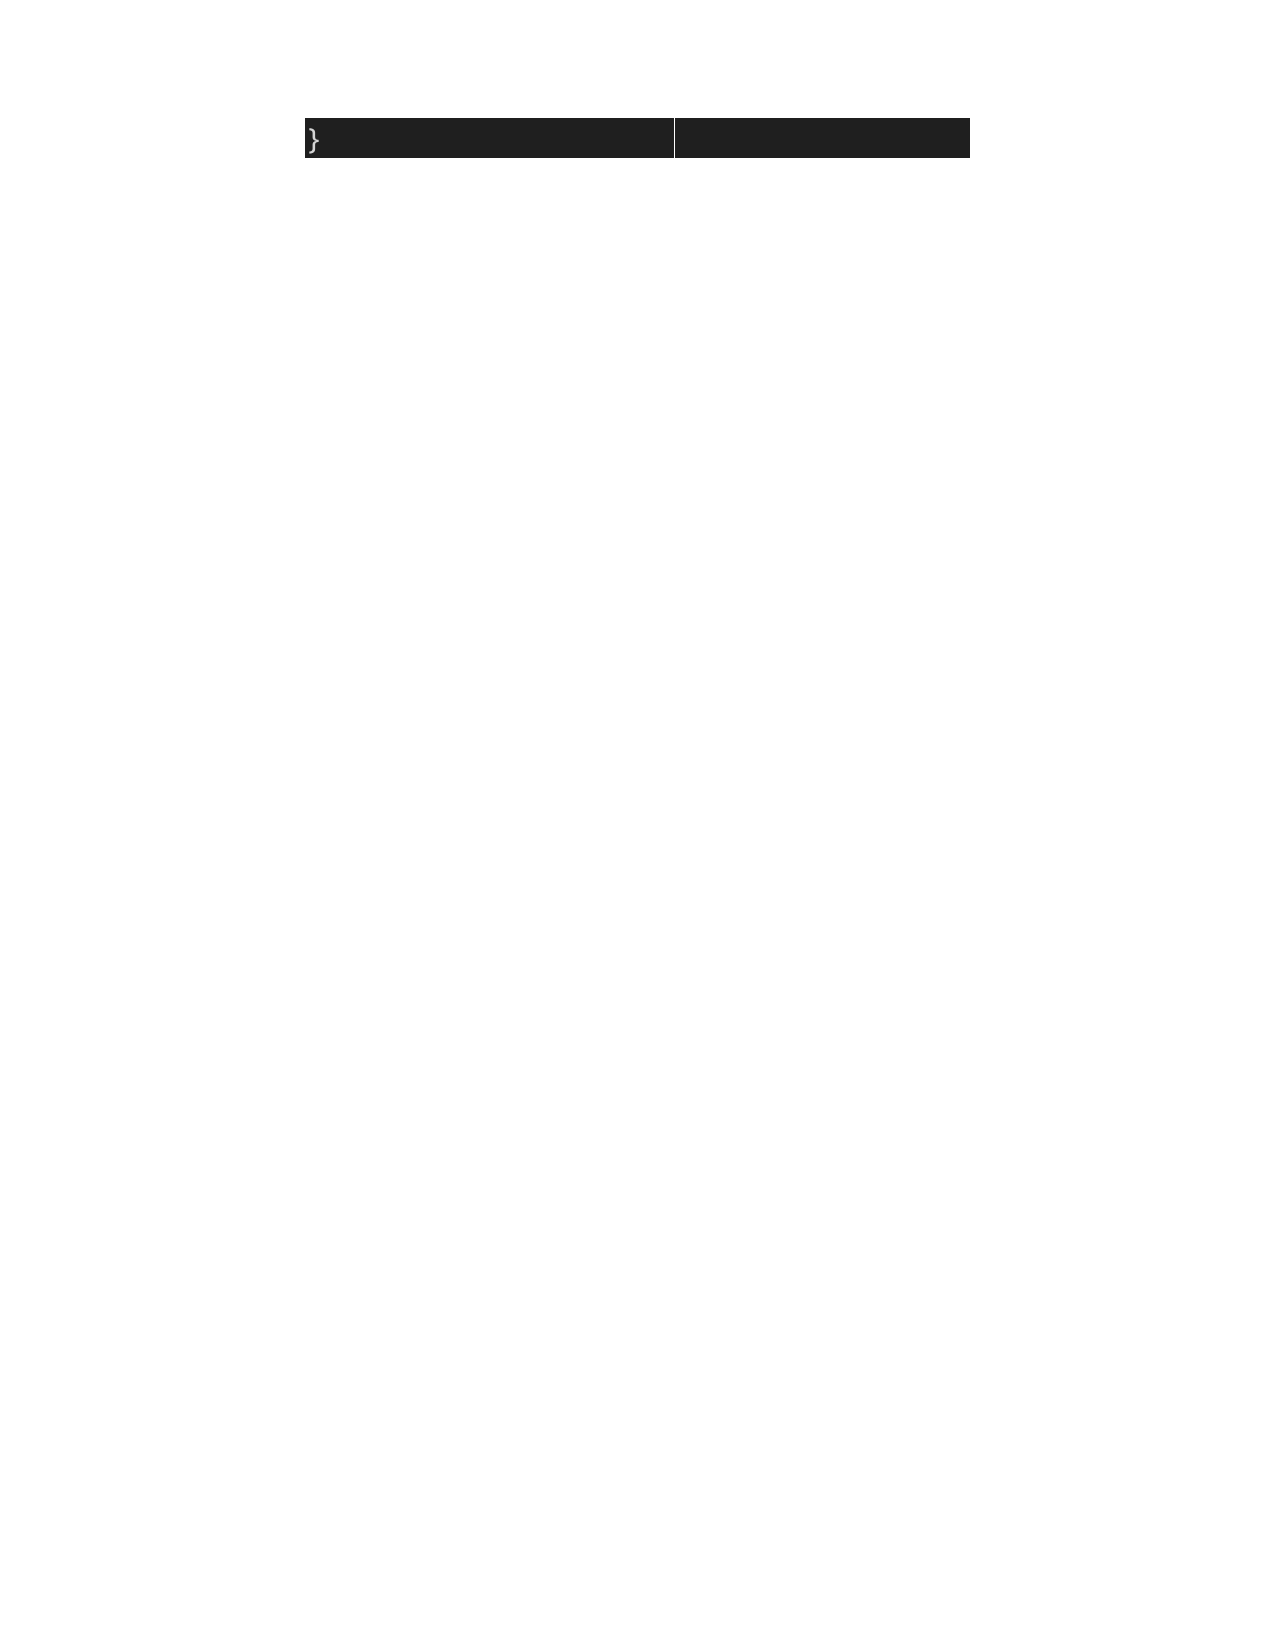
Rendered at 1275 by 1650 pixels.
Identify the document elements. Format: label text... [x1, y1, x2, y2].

text } [118, 118, 1157, 158]
